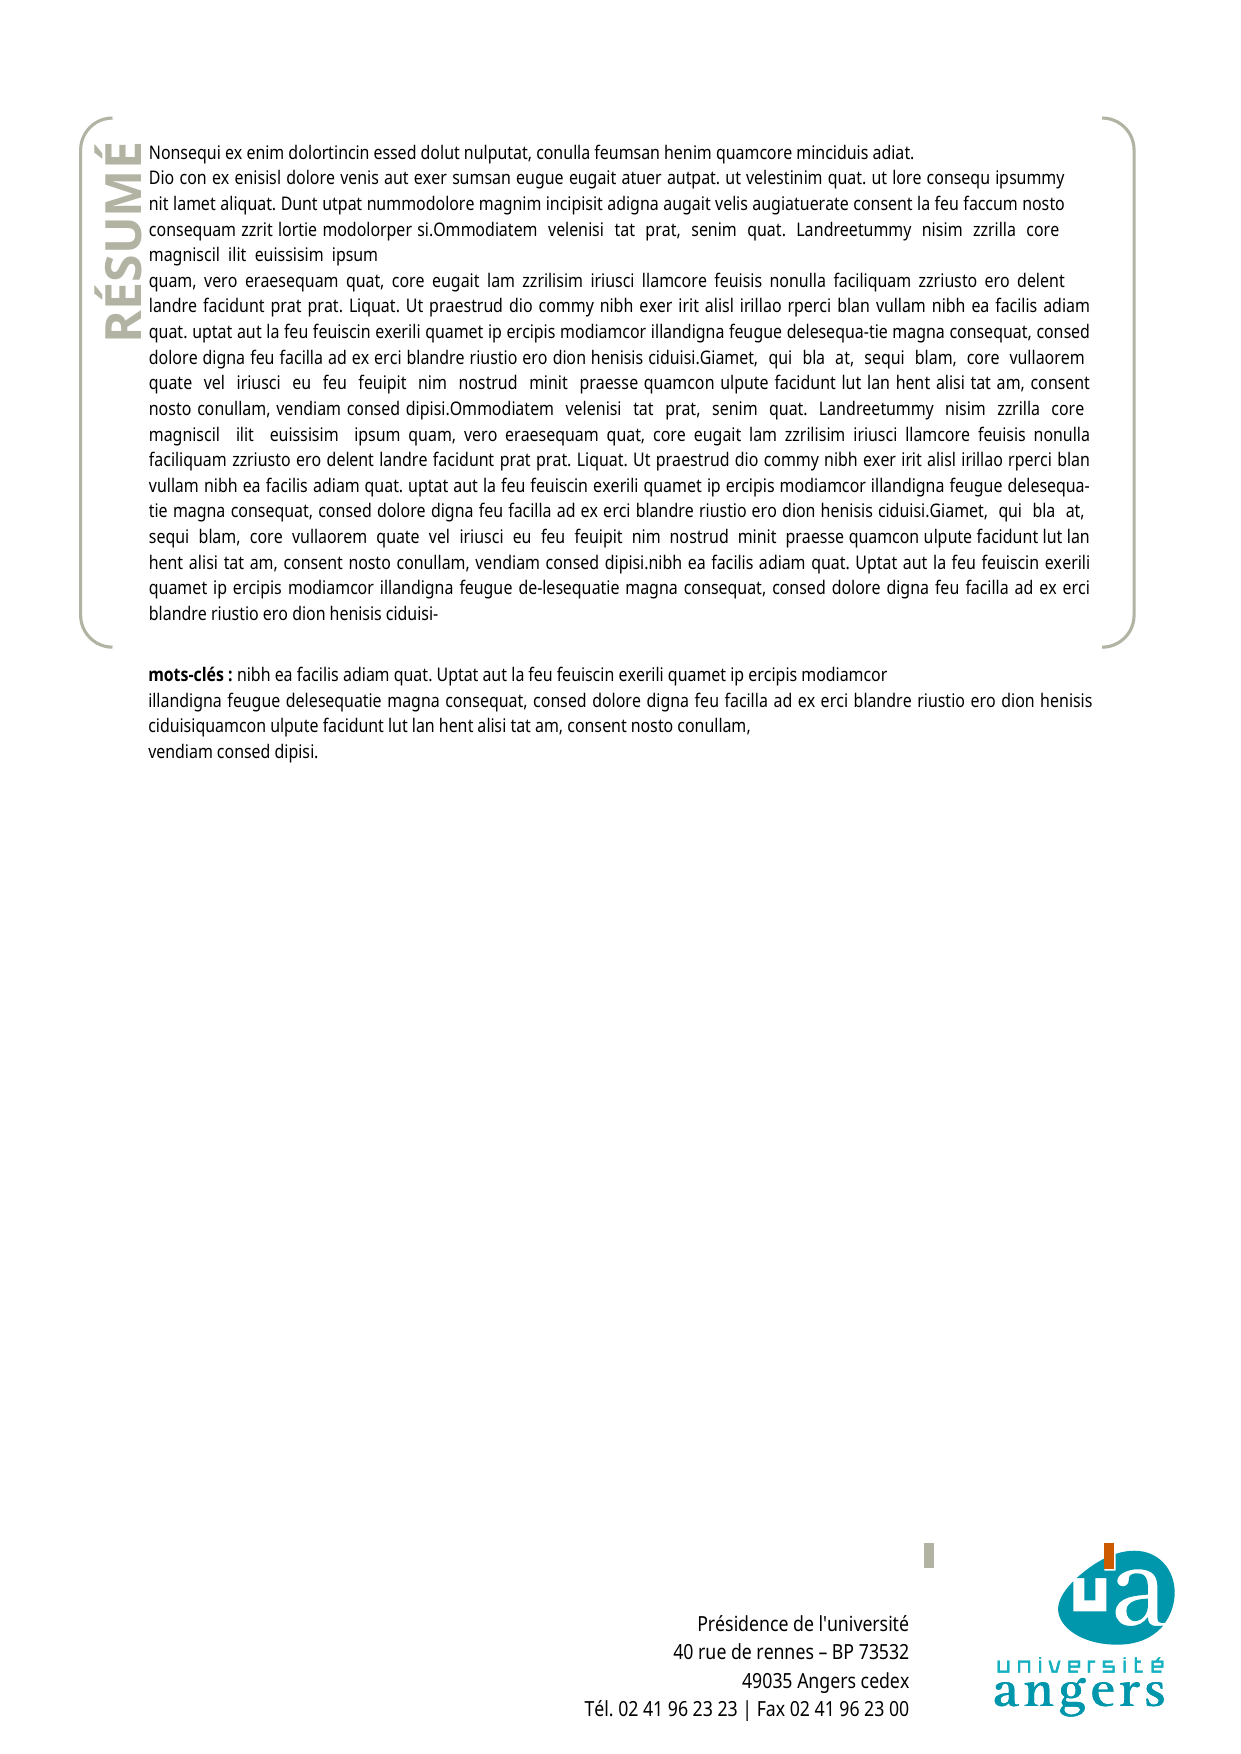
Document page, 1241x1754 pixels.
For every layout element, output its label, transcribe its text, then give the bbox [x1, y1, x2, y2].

table_header [81, 661, 137, 777]
table_header mots-clés : nibh ea facilis adiam quat. Uptat aut la feu feuiscin exerili quamet ip ercipis modiamcor illandigna feugue delesequatie magna consequat, consed dolore digna feu facilla ad ex erci blandre riustio ero dion henisis ciduisiquamcon ulpute facidunt lut lan hent alisi tat am, consent nosto conullam, vendiam consed dipisi. [137, 661, 1105, 777]
